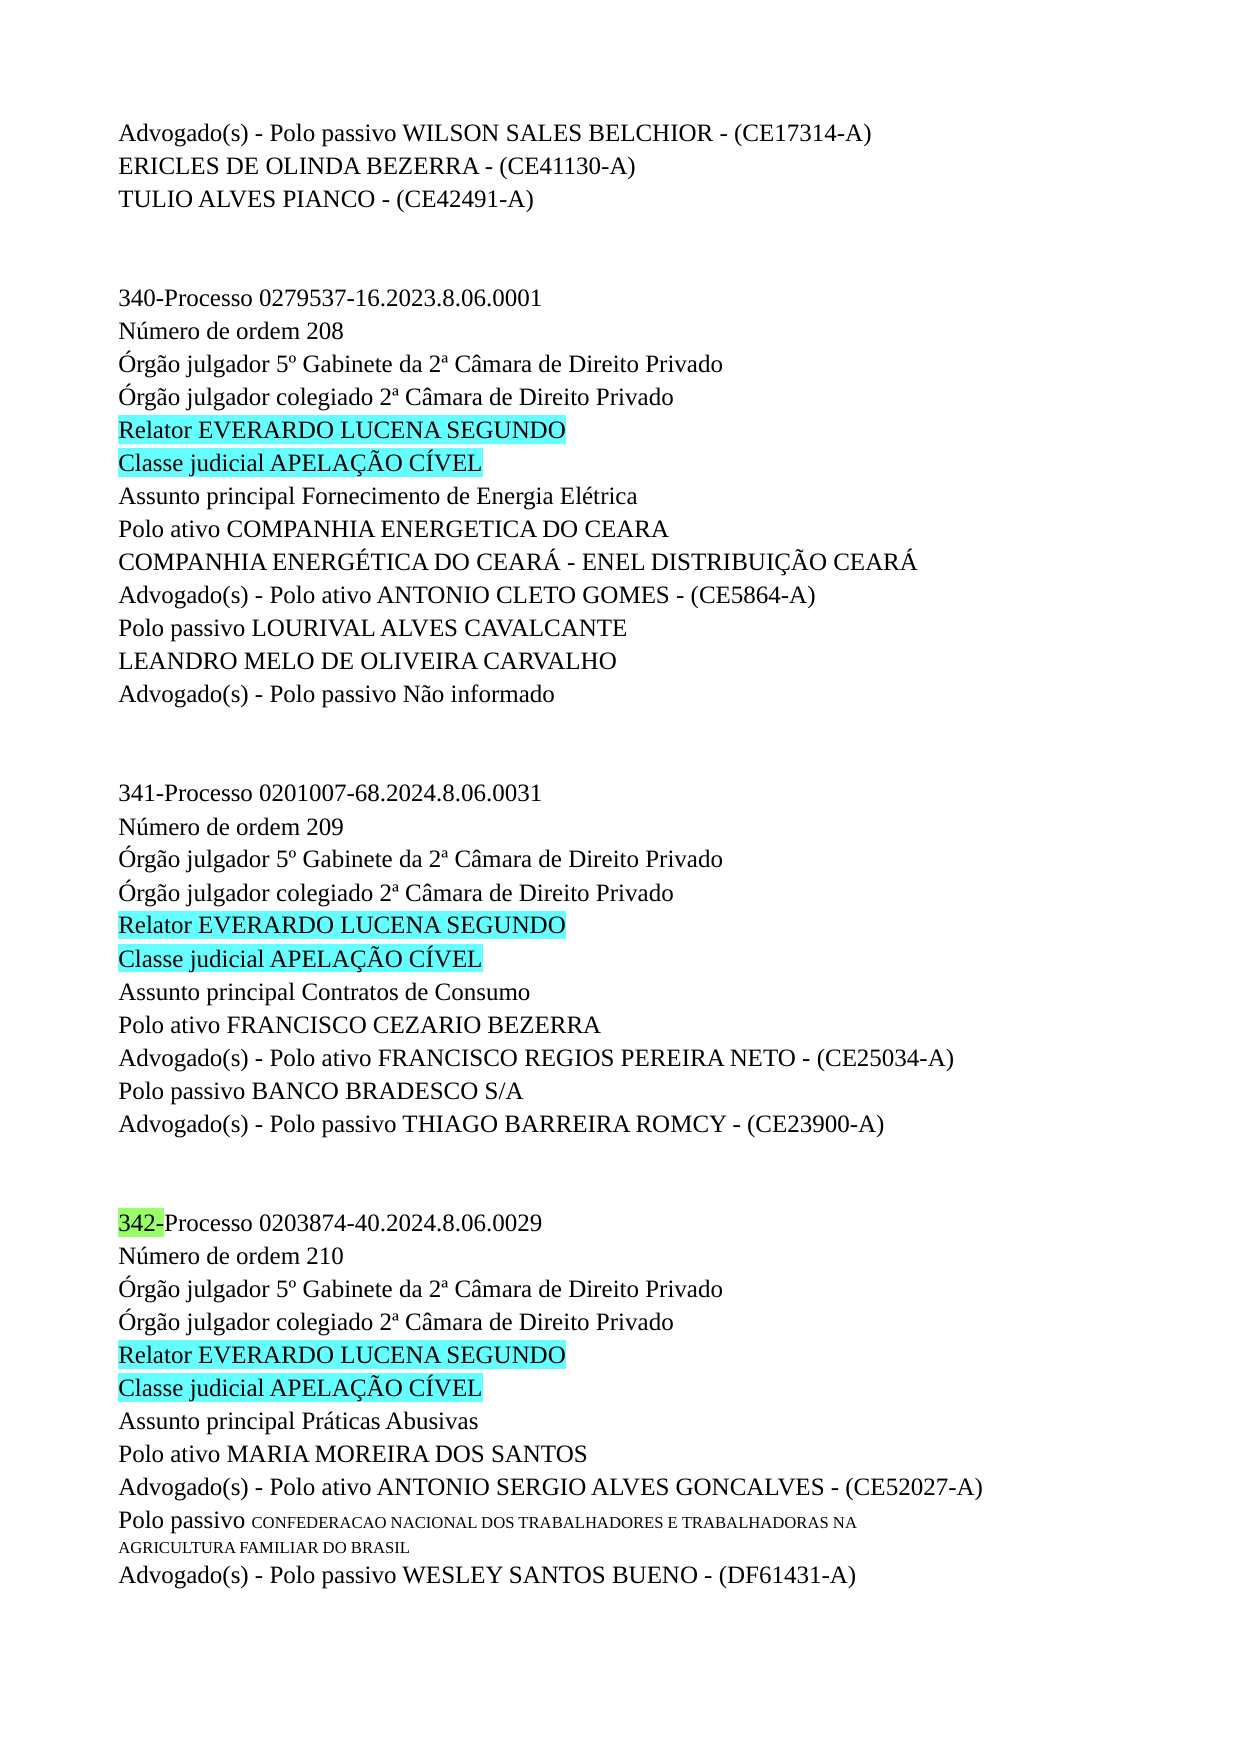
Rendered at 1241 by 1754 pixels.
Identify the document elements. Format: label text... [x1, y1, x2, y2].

text Polo ativo FRANCISCO CEZARIO BEZERRA [118, 1010, 1122, 1038]
text Polo passivo CONFEDERACAO NACIONAL DOS TRABALHADORES E TRABALHADORAS NA [118, 1505, 1122, 1534]
text Advogado(s) - Polo passivo WILSON SALES BELCHIOR - (CE17314-A) [118, 118, 1122, 147]
text 340-Processo 0279537-16.2023.8.06.0001 [118, 283, 1122, 312]
text Número de ordem 209 [118, 812, 1122, 840]
text COMPANHIA ENERGÉTICA DO CEARÁ - ENEL DISTRIBUIÇÃO CEARÁ [118, 547, 1122, 576]
text TULIO ALVES PIANCO - (CE42491-A) [118, 184, 1122, 213]
text Polo passivo LOURIVAL ALVES CAVALCANTE [118, 613, 1122, 642]
text 341-Processo 0201007-68.2024.8.06.0031 [118, 778, 1122, 807]
text Assunto principal Práticas Abusivas [118, 1406, 1122, 1435]
text Relator EVERARDO LUCENA SEGUNDO [118, 1340, 1122, 1369]
text Número de ordem 208 [118, 316, 1122, 345]
text Órgão julgador colegiado 2ª Câmara de Direito Privado [118, 382, 1122, 411]
text Advogado(s) - Polo ativo ANTONIO SERGIO ALVES GONCALVES - (CE52027-A) [118, 1472, 1122, 1501]
text Advogado(s) - Polo passivo Não informado [118, 679, 1122, 708]
text AGRICULTURA FAMILIAR DO BRASIL [118, 1538, 1122, 1557]
text 342-Processo 0203874-40.2024.8.06.0029 [118, 1208, 1122, 1237]
text Assunto principal Contratos de Consumo [118, 977, 1122, 1005]
text Assunto principal Fornecimento de Energia Elétrica [118, 481, 1122, 510]
text Órgão julgador colegiado 2ª Câmara de Direito Privado [118, 1307, 1122, 1336]
text Órgão julgador 5º Gabinete da 2ª Câmara de Direito Privado [118, 844, 1122, 873]
text Órgão julgador 5º Gabinete da 2ª Câmara de Direito Privado [118, 349, 1122, 378]
text Polo passivo BANCO BRADESCO S/A [118, 1076, 1122, 1104]
text Advogado(s) - Polo passivo THIAGO BARREIRA ROMCY - (CE23900-A) [118, 1109, 1122, 1137]
text ERICLES DE OLINDA BEZERRA - (CE41130-A) [118, 151, 1122, 180]
text Polo ativo MARIA MOREIRA DOS SANTOS [118, 1439, 1122, 1468]
text Órgão julgador colegiado 2ª Câmara de Direito Privado [118, 878, 1122, 906]
text Classe judicial APELAÇÃO CÍVEL [118, 944, 1122, 972]
text Advogado(s) - Polo ativo ANTONIO CLETO GOMES - (CE5864-A) [118, 580, 1122, 609]
text Relator EVERARDO LUCENA SEGUNDO [118, 415, 1122, 444]
text Advogado(s) - Polo passivo WESLEY SANTOS BUENO - (DF61431-A) [118, 1560, 1122, 1589]
text Número de ordem 210 [118, 1241, 1122, 1269]
text LEANDRO MELO DE OLIVEIRA CARVALHO [118, 646, 1122, 675]
text Classe judicial APELAÇÃO CÍVEL [118, 448, 1122, 477]
text Classe judicial APELAÇÃO CÍVEL [118, 1373, 1122, 1402]
text Polo ativo COMPANHIA ENERGETICA DO CEARA [118, 514, 1122, 543]
text Advogado(s) - Polo ativo FRANCISCO REGIOS PEREIRA NETO - (CE25034-A) [118, 1043, 1122, 1071]
text Relator EVERARDO LUCENA SEGUNDO [118, 911, 1122, 939]
text Órgão julgador 5º Gabinete da 2ª Câmara de Direito Privado [118, 1274, 1122, 1303]
